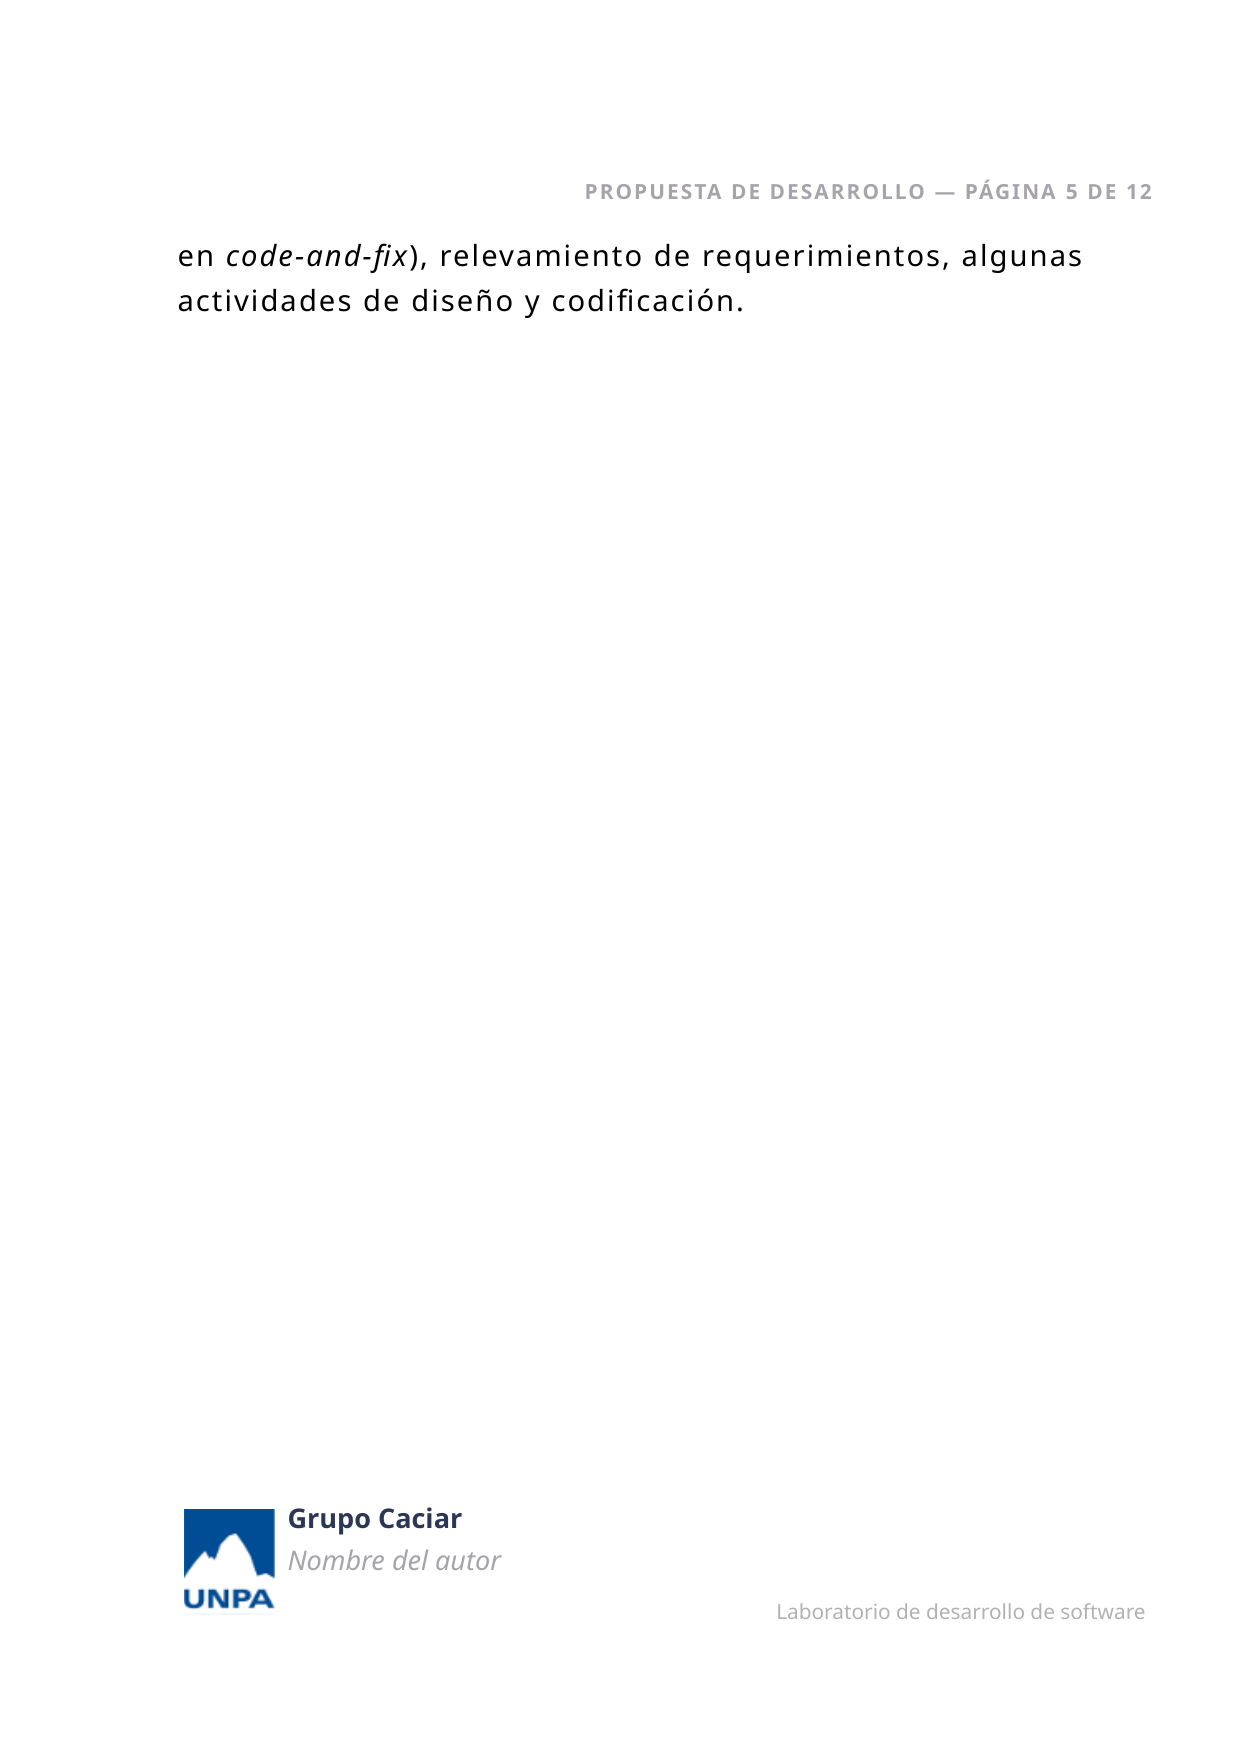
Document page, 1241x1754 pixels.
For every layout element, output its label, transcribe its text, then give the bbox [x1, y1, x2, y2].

text en code-and-fix), relevamiento de requerimientos, algunas actividades de diseño y codificación. [177, 235, 1152, 320]
picture [184, 1509, 275, 1615]
